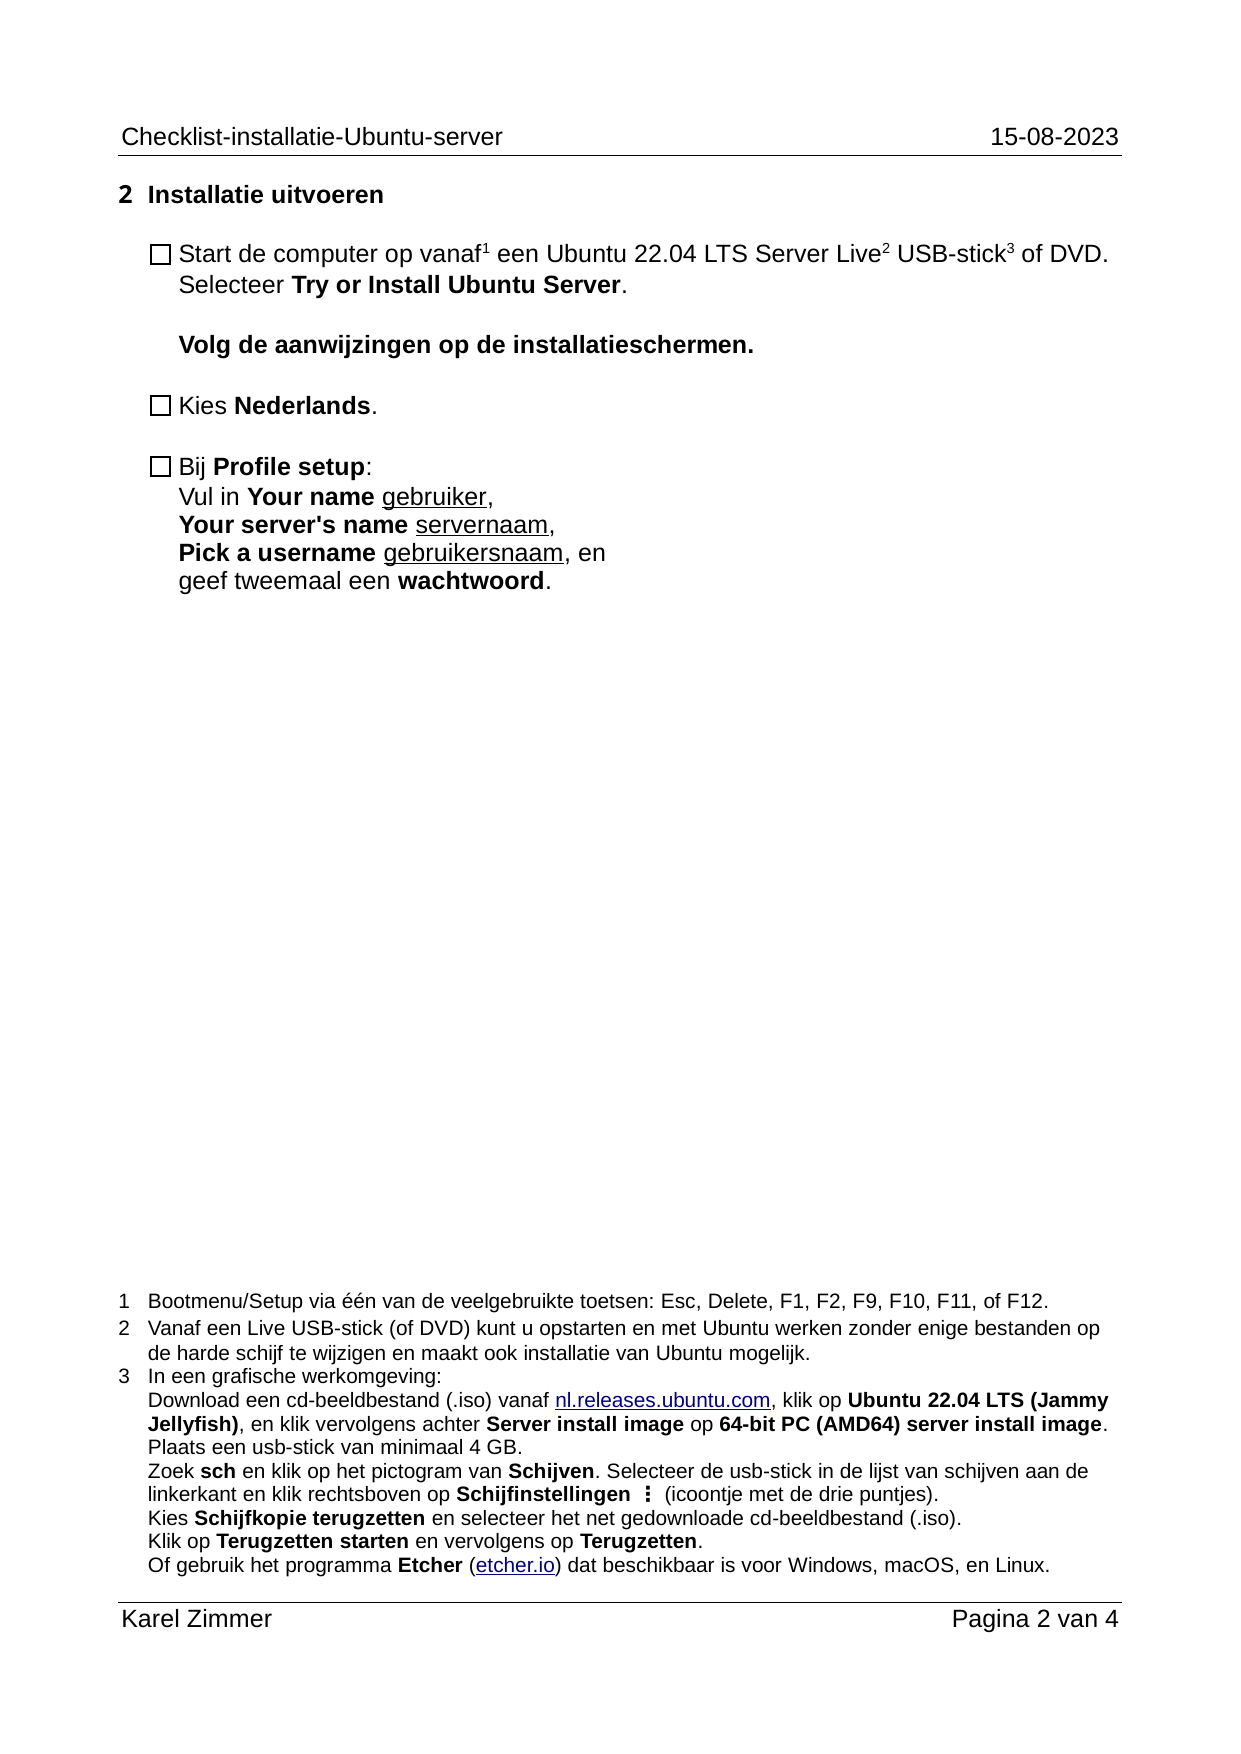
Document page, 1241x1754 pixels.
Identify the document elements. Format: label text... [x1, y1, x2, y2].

table_cell [177, 421, 1122, 451]
table_cell [118, 421, 142, 451]
table_cell [118, 360, 142, 391]
table_cell [142, 451, 177, 482]
table_cell [142, 300, 177, 330]
table_cell [142, 482, 177, 596]
list Installatie uitvoeren [118, 177, 1122, 211]
table_cell Volg de aanwijzingen op de installatieschermen. [177, 330, 1122, 360]
table_cell [142, 360, 177, 391]
table_header [142, 239, 177, 269]
table_header [118, 239, 142, 269]
table_cell [118, 391, 142, 421]
table_cell [177, 300, 1122, 330]
table_cell [118, 451, 142, 482]
table_header Start de computer op vanaf een Ubuntu 22.04 LTS Server Live USB-stick of DVD. [177, 239, 1122, 269]
table_cell [142, 269, 177, 300]
table_cell Kies Nederlands. [177, 391, 1122, 421]
table_cell [177, 360, 1122, 391]
table_cell [118, 269, 142, 300]
table_cell [142, 421, 177, 451]
table_cell [118, 300, 142, 330]
table_cell [142, 330, 177, 360]
table_cell [118, 482, 142, 596]
table_cell [142, 391, 177, 421]
table_cell Vul in Your name gebruiker, Your server's name servernaam, Pick a username gebruikersnaam, en geef tweemaal een wachtwoord. [177, 482, 1122, 596]
table_cell Selecteer Try or Install Ubuntu Server. [177, 269, 1122, 300]
table_cell [118, 330, 142, 360]
table_cell Bij Profile setup: [177, 451, 1122, 482]
